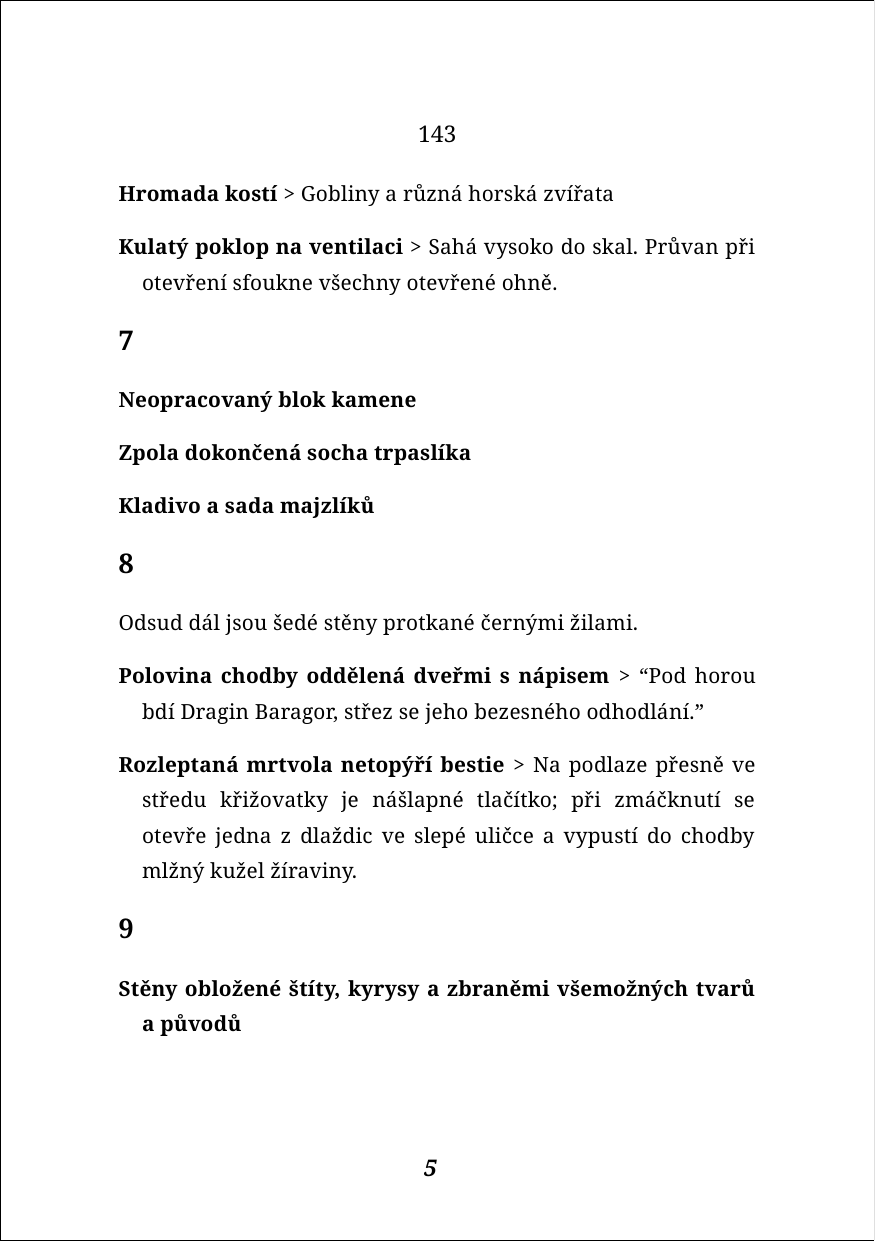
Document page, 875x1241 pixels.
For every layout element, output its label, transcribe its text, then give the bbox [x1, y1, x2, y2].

text 8 [118, 544, 756, 581]
text Kulatý poklop na ventilaci > Sahá vysoko do skal. Průvan při otevření sfoukne všechny otevřené ohně. [118, 232, 756, 296]
text 7 [118, 321, 756, 358]
text Polovina chodby oddělená dveřmi s nápisem > “Pod horou bdí Dragin Baragor, střez se jeho bezesného odhodlání.” [118, 661, 756, 725]
text Stěny obložené štíty, kyrysy a zbraněmi všemožných tvarů a původů [118, 974, 756, 1038]
text Rozleptaná mrtvola netopýří bestie > Na podlaze přesně ve středu křižovatky je nášlapné tlačítko; při zmáčknutí se otevře jedna z dlaždic ve slepé uličce a vypustí do chodby mlžný kužel žíraviny. [118, 750, 756, 885]
text 9 [118, 910, 756, 947]
text Odsud dál jsou šedé stěny protkané černými žilami. [118, 608, 756, 637]
text Kladivo a sada majzlíků [118, 491, 756, 519]
text Hromada kostí > Gobliny a různá horská zvířata [118, 179, 756, 207]
text Neopracovaný blok kamene [118, 385, 756, 413]
text Zpola dokončená socha trpaslíka [118, 438, 756, 466]
